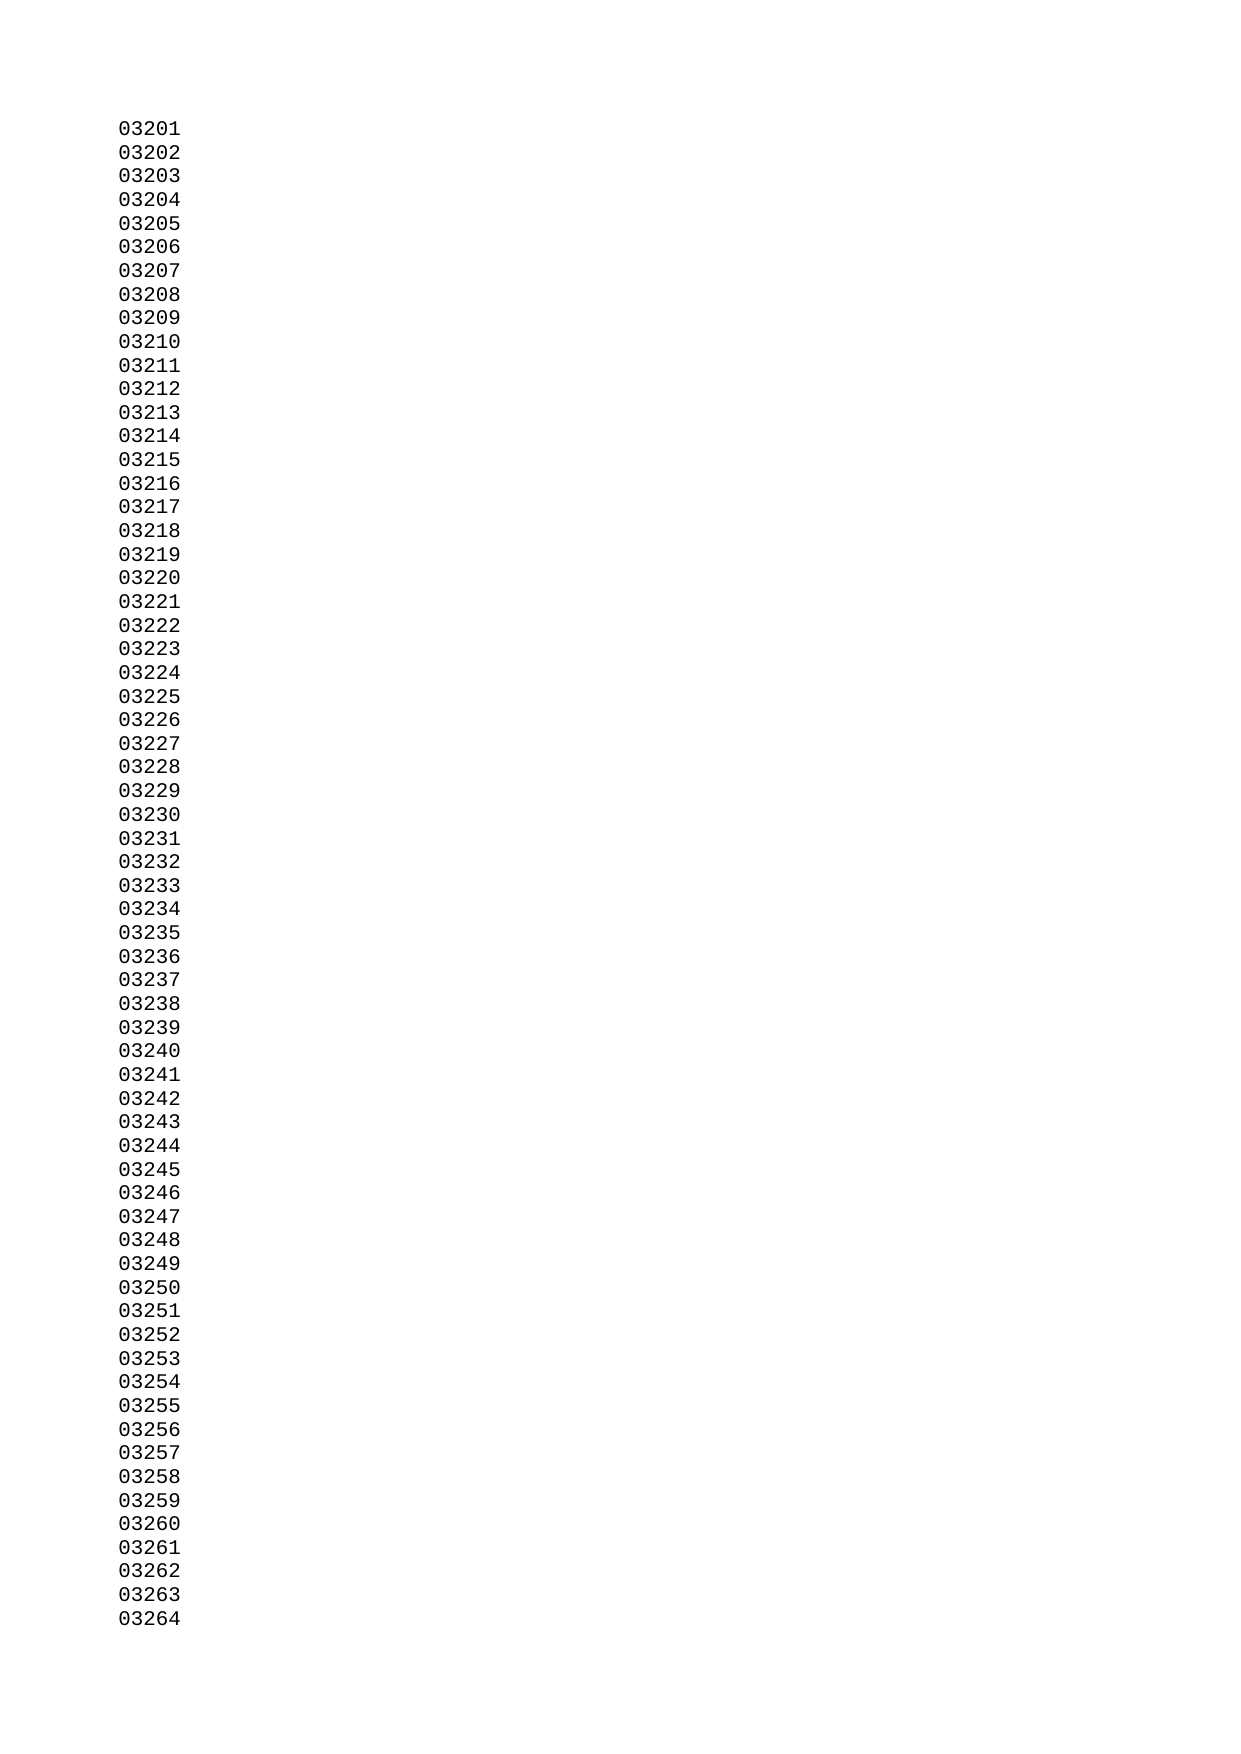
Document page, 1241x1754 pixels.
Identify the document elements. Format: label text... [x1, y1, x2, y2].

text 03253 [118, 1348, 1122, 1371]
text 03240 [118, 1040, 1122, 1064]
text 03248 [118, 1229, 1122, 1253]
text 03258 [118, 1466, 1122, 1489]
text 03219 [118, 544, 1122, 567]
text 03254 [118, 1371, 1122, 1395]
text 03264 [118, 1608, 1122, 1631]
text 03202 [118, 142, 1122, 165]
text 03260 [118, 1513, 1122, 1537]
text 03225 [118, 686, 1122, 709]
text 03209 [118, 307, 1122, 331]
text 03226 [118, 709, 1122, 733]
text 03222 [118, 615, 1122, 638]
text 03261 [118, 1537, 1122, 1561]
text 03216 [118, 473, 1122, 496]
text 03223 [118, 638, 1122, 662]
text 03210 [118, 331, 1122, 354]
text 03234 [118, 898, 1122, 922]
text 03244 [118, 1135, 1122, 1158]
text 03211 [118, 354, 1122, 378]
text 03259 [118, 1489, 1122, 1513]
text 03232 [118, 851, 1122, 875]
text 03229 [118, 780, 1122, 804]
text 03237 [118, 969, 1122, 993]
text 03214 [118, 426, 1122, 449]
text 03250 [118, 1277, 1122, 1300]
text 03220 [118, 567, 1122, 591]
text 03251 [118, 1300, 1122, 1324]
text 03231 [118, 827, 1122, 851]
text 03256 [118, 1419, 1122, 1442]
text 03213 [118, 402, 1122, 426]
text 03215 [118, 449, 1122, 473]
text 03230 [118, 804, 1122, 827]
text 03235 [118, 922, 1122, 946]
text 03262 [118, 1561, 1122, 1584]
text 03221 [118, 591, 1122, 615]
text 03252 [118, 1324, 1122, 1348]
text 03212 [118, 378, 1122, 402]
text 03236 [118, 946, 1122, 969]
text 03203 [118, 165, 1122, 189]
text 03255 [118, 1395, 1122, 1419]
text 03233 [118, 875, 1122, 898]
text 03201 [118, 118, 1122, 142]
text 03205 [118, 213, 1122, 236]
text 03228 [118, 757, 1122, 780]
text 03238 [118, 993, 1122, 1017]
text 03217 [118, 496, 1122, 520]
text 03257 [118, 1442, 1122, 1466]
text 03218 [118, 520, 1122, 544]
text 03224 [118, 662, 1122, 686]
text 03249 [118, 1253, 1122, 1277]
text 03204 [118, 189, 1122, 213]
text 03247 [118, 1206, 1122, 1229]
text 03207 [118, 260, 1122, 284]
text 03263 [118, 1584, 1122, 1608]
text 03241 [118, 1064, 1122, 1088]
text 03246 [118, 1182, 1122, 1206]
text 03239 [118, 1017, 1122, 1040]
text 03227 [118, 733, 1122, 757]
text 03206 [118, 236, 1122, 260]
text 03242 [118, 1088, 1122, 1111]
text 03208 [118, 284, 1122, 307]
text 03243 [118, 1111, 1122, 1135]
text 03245 [118, 1158, 1122, 1182]
